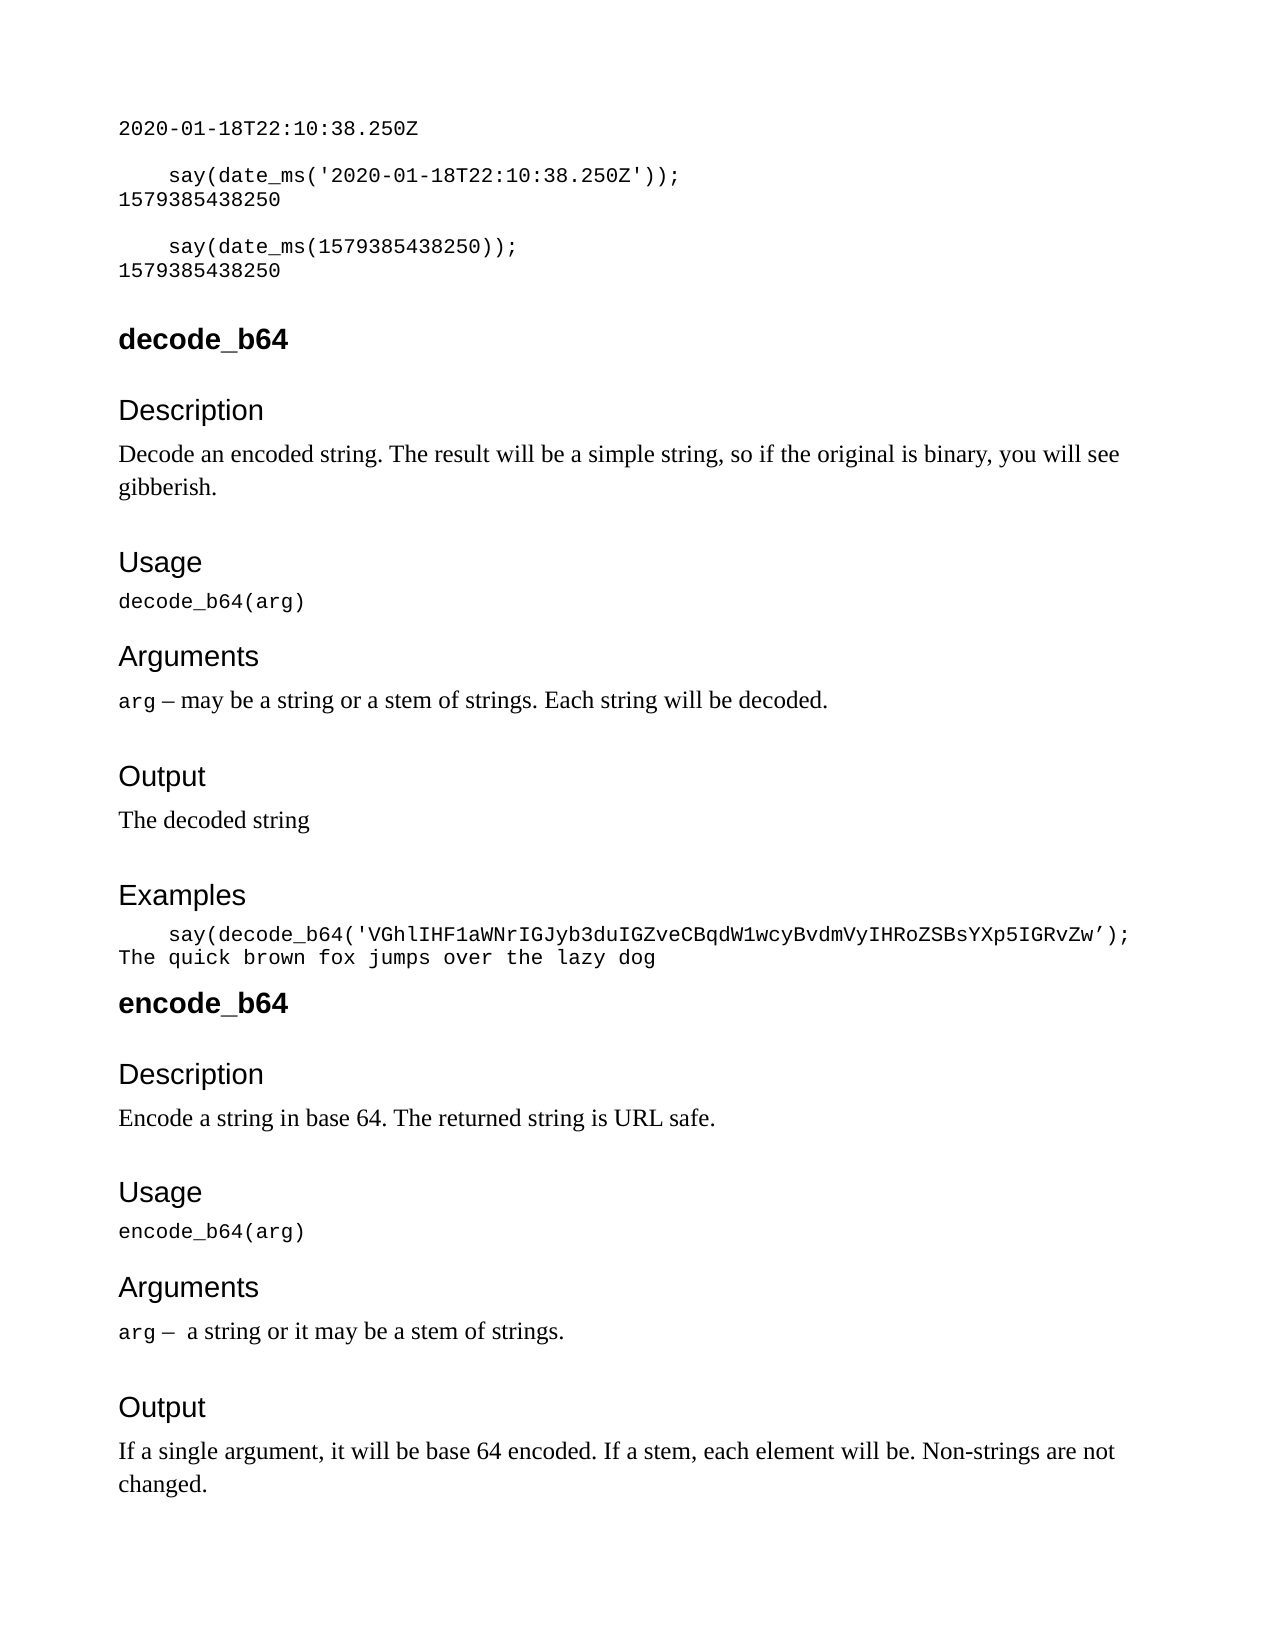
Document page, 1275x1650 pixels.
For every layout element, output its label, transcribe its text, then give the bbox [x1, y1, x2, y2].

subtitle Examples [118, 878, 1157, 911]
text The quick brown fox jumps over the lazy dog [118, 947, 1157, 971]
text 1579385438250 [118, 189, 1157, 213]
text 1579385438250 [118, 260, 1157, 284]
subtitle encode_b64 [118, 986, 1157, 1019]
text 2020-01-18T22:10:38.250Z [118, 118, 1157, 142]
subtitle Usage [118, 1176, 1157, 1209]
text arg – may be a string or a stem of strings. Each string will be decoded. [118, 686, 1157, 715]
subtitle Output [118, 759, 1157, 793]
text Decode an encoded string. The result will be a simple string, so if the original is binary, you will see gibberish. [118, 439, 1157, 501]
text say(date_ms('2020-01-18T22:10:38.250Z')); [118, 165, 1157, 189]
subtitle Description [118, 1057, 1157, 1090]
subtitle Usage [118, 545, 1157, 578]
text say(decode_b64('VGhlIHF1aWNrIGJyb3duIGZveCBqdW1wcyBvdmVyIHRoZSBsYXp5IGRvZw’); [118, 924, 1157, 947]
text Encode a string in base 64. The returned string is URL safe. [118, 1103, 1157, 1132]
text arg – a string or it may be a stem of strings. [118, 1316, 1157, 1346]
subtitle decode_b64 [118, 322, 1157, 356]
text The decoded string [118, 805, 1157, 834]
text say(date_ms(1579385438250)); [118, 236, 1157, 260]
text decode_b64(arg) [118, 591, 1157, 614]
subtitle Arguments [118, 639, 1157, 673]
text If a single argument, it will be base 64 encoded. If a stem, each element will be. Non-strings are not changed. [118, 1436, 1157, 1498]
subtitle Description [118, 393, 1157, 427]
subtitle Output [118, 1390, 1157, 1423]
text encode_b64(arg) [118, 1222, 1157, 1245]
subtitle Arguments [118, 1270, 1157, 1304]
